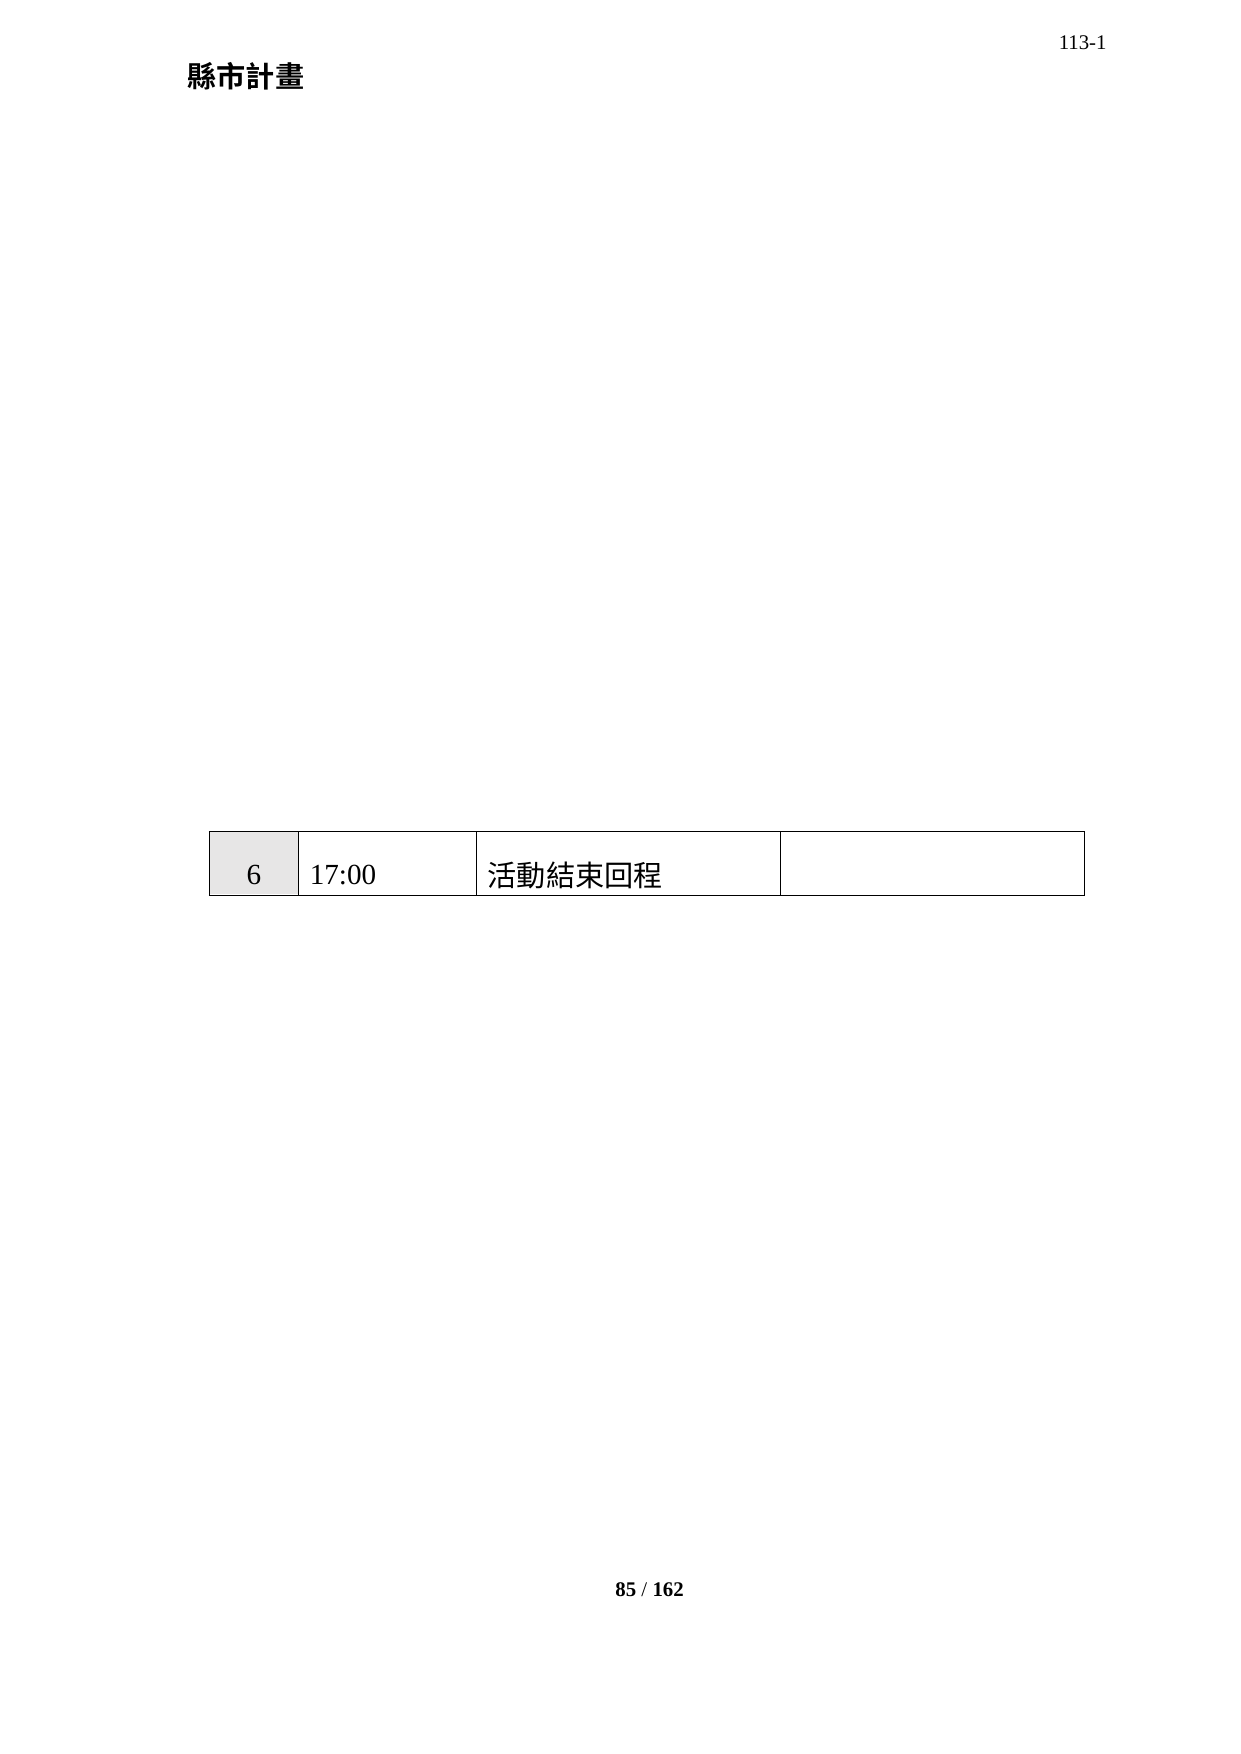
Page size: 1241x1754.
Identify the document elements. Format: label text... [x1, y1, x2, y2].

table_cell 活動結束回程 [477, 832, 780, 894]
table_cell 17:00 [299, 832, 476, 894]
table_cell 6 [210, 832, 298, 894]
table_cell [781, 832, 1084, 894]
